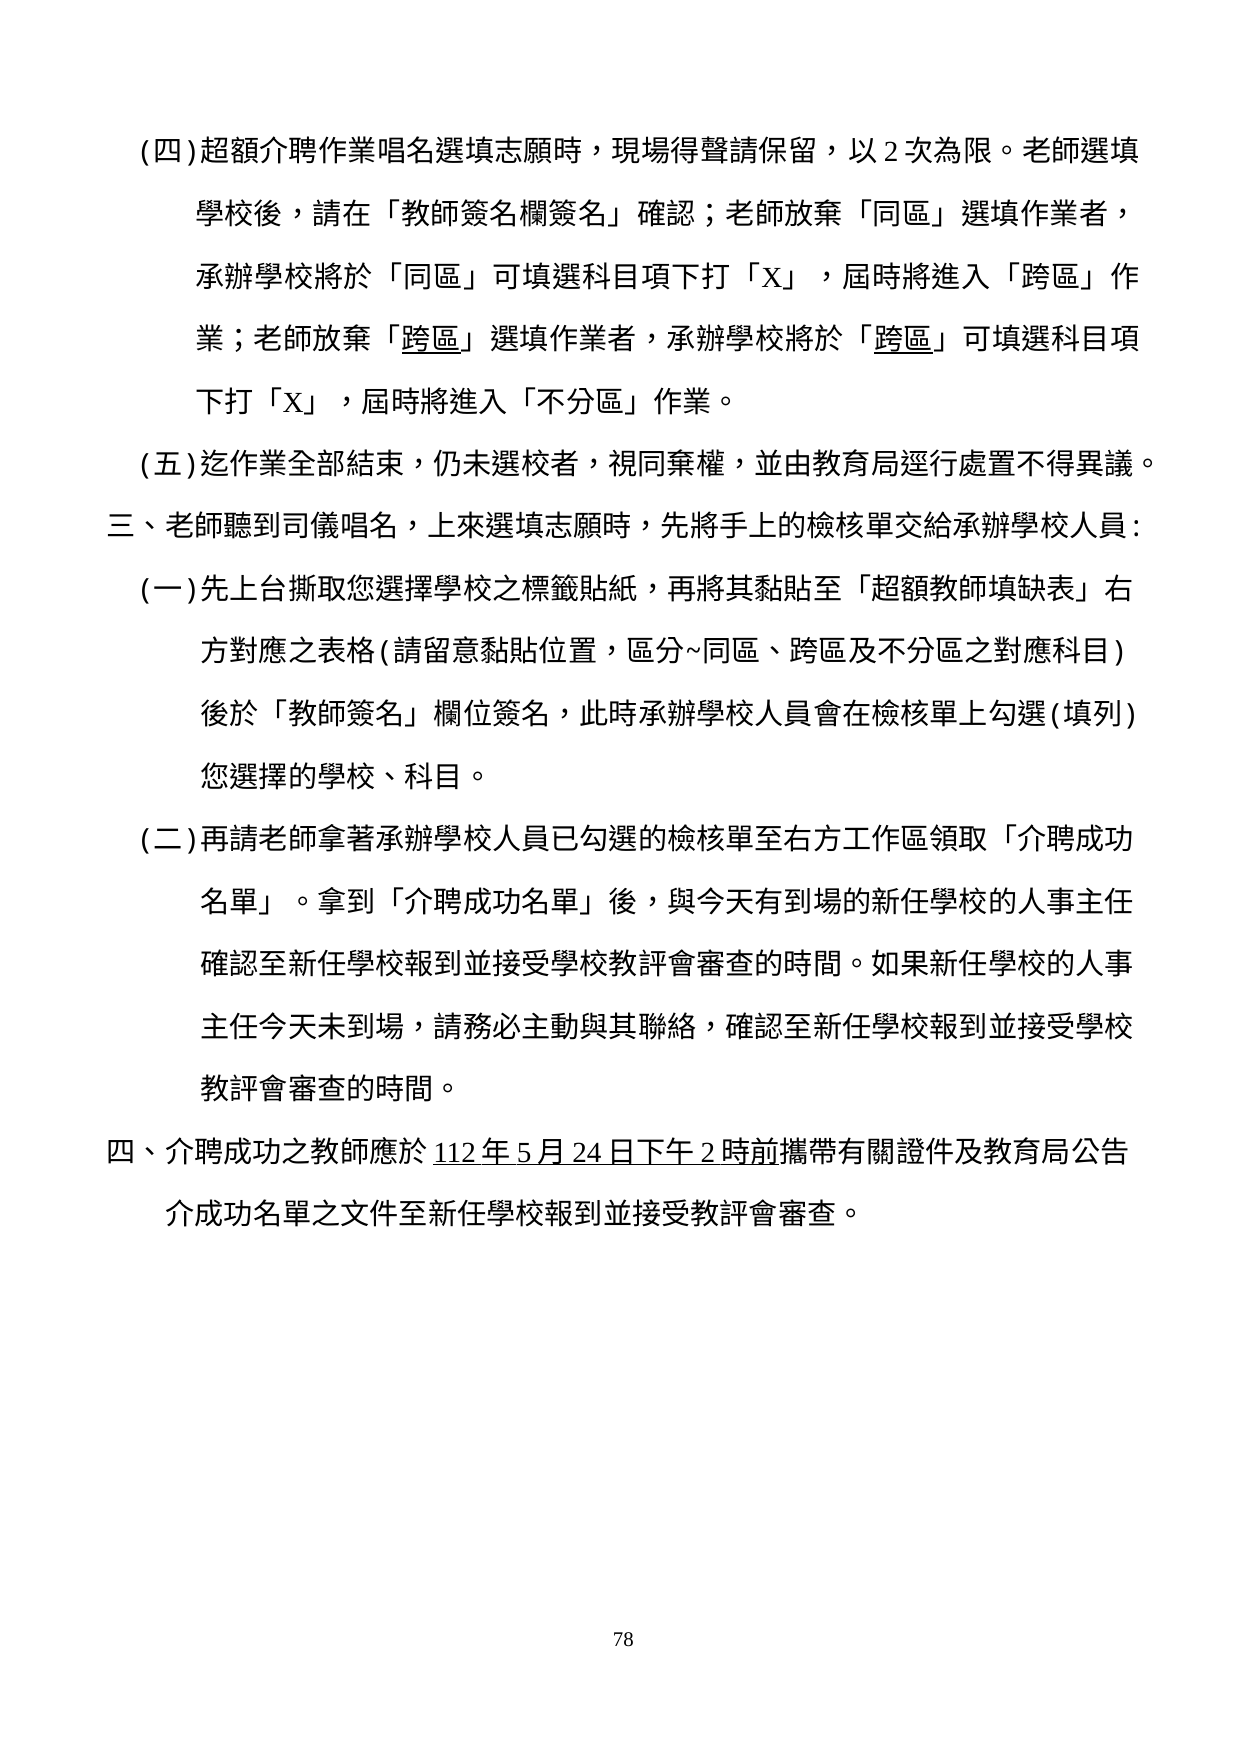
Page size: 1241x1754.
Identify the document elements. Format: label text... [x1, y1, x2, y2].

text (一)先上台撕取您選擇學校之標籤貼紙，再將其黏貼至「超額教師填缺表」右方對應之表格(請留意黏貼位置，區分~同區、跨區及不分區之對應科目)後於「教師簽名」欄位簽名，此時承辦學校人員會在檢核單上勾選(填列)您選擇的學校、科目。 [136, 545, 1140, 795]
text 三、老師聽到司儀唱名，上來選填志願時，先將手上的檢核單交給承辦學校人員: [106, 483, 1140, 545]
text 四、介聘成功之教師應於112年5月24日下午2時前攜帶有關證件及教育局公告介成功名單之文件至新任學校報到並接受教評會審查。 [106, 1108, 1140, 1233]
text (四)超額介聘作業唱名選填志願時，現場得聲請保留，以2次為限。老師選填學校後，請在「教師簽名欄簽名」確認；老師放棄「同區」選填作業者，承辦學校將於「同區」可填選科目項下打「X」，屆時將進入「跨區」作業；老師放棄「跨區」選填作業者，承辦學校將於「跨區」可填選科目項下打「X」，屆時將進入「不分區」作業。 [136, 108, 1140, 420]
text (五)迄作業全部結束，仍未選校者，視同棄權，並由教育局逕行處置不得異議。 [136, 420, 1140, 483]
text (二)再請老師拿著承辦學校人員已勾選的檢核單至右方工作區領取「介聘成功名單」。拿到「介聘成功名單」後，與今天有到場的新任學校的人事主任確認至新任學校報到並接受學校教評會審查的時間。如果新任學校的人事主任今天未到場，請務必主動與其聯絡，確認至新任學校報到並接受學校教評會審查的時間。 [136, 795, 1140, 1108]
